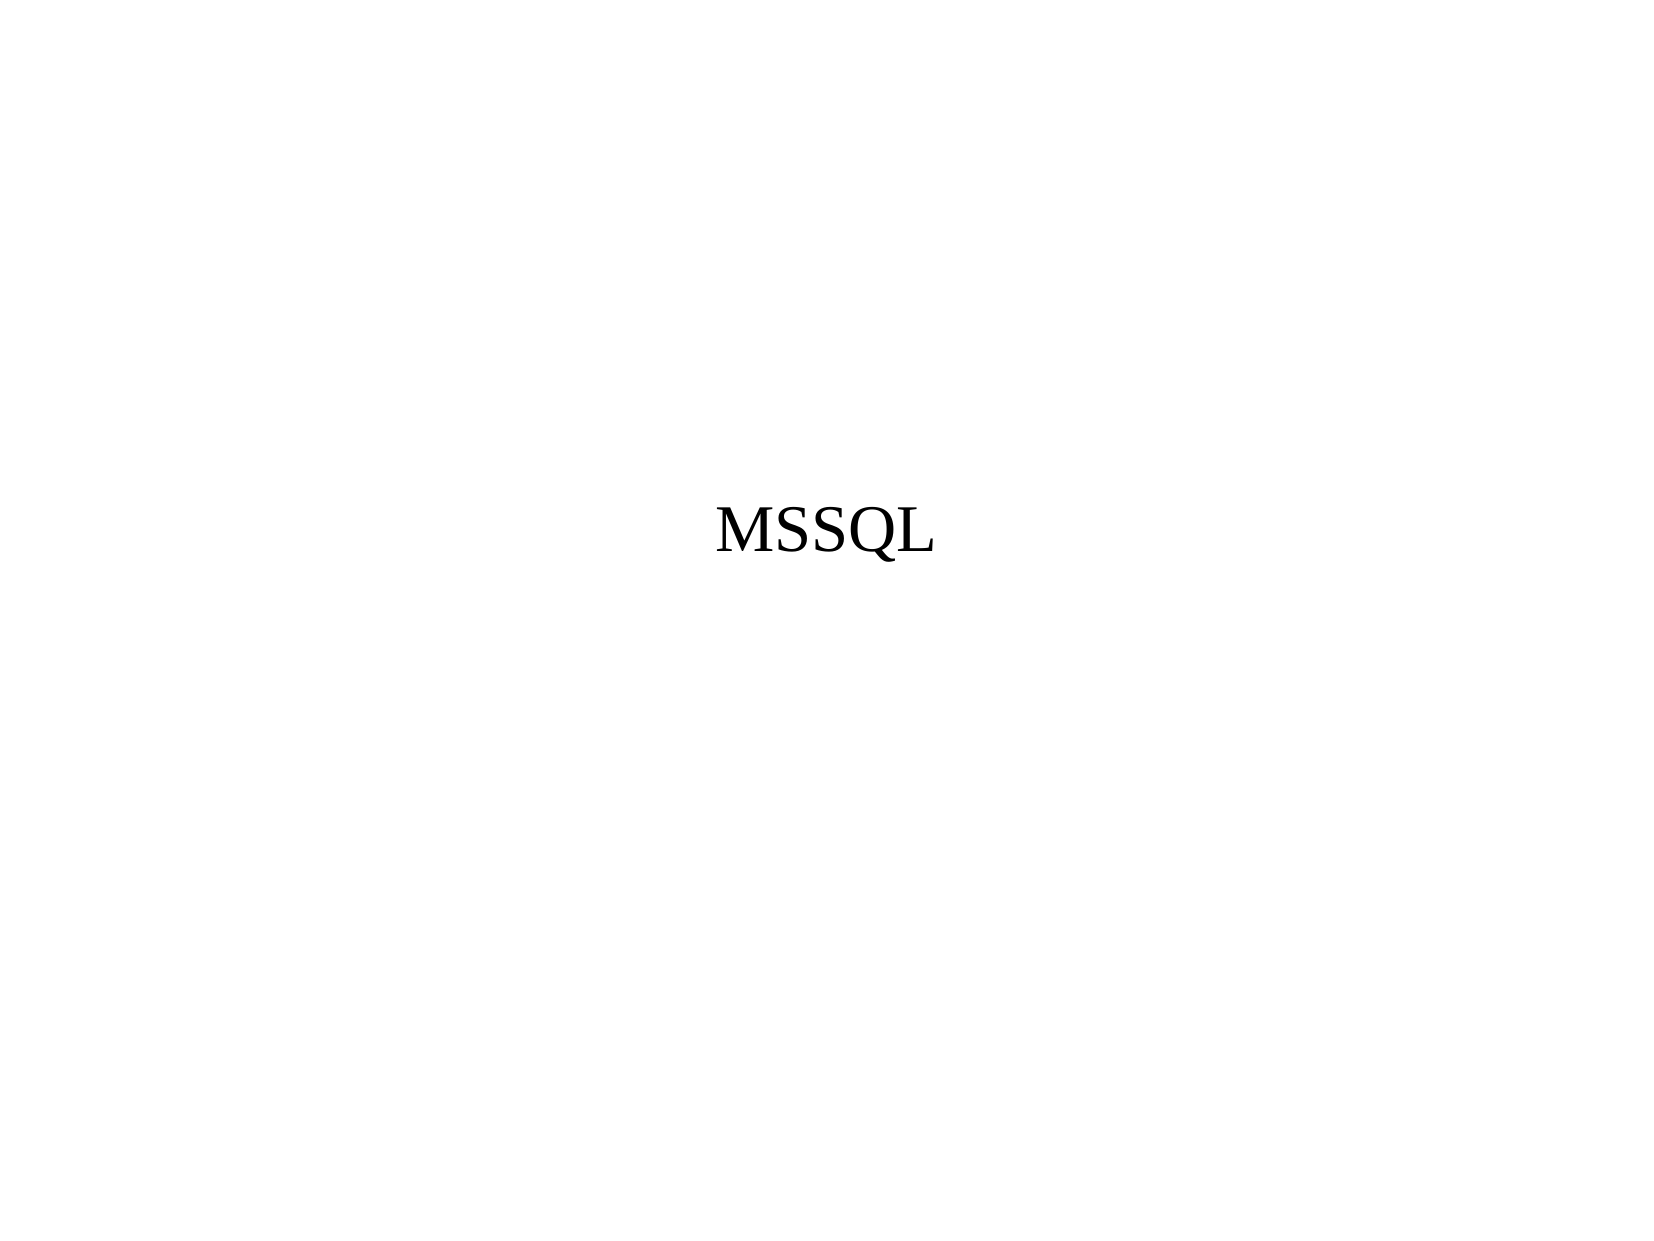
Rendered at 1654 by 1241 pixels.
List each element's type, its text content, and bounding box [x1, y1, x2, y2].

subtitle MSSQL [82, 49, 1571, 1010]
